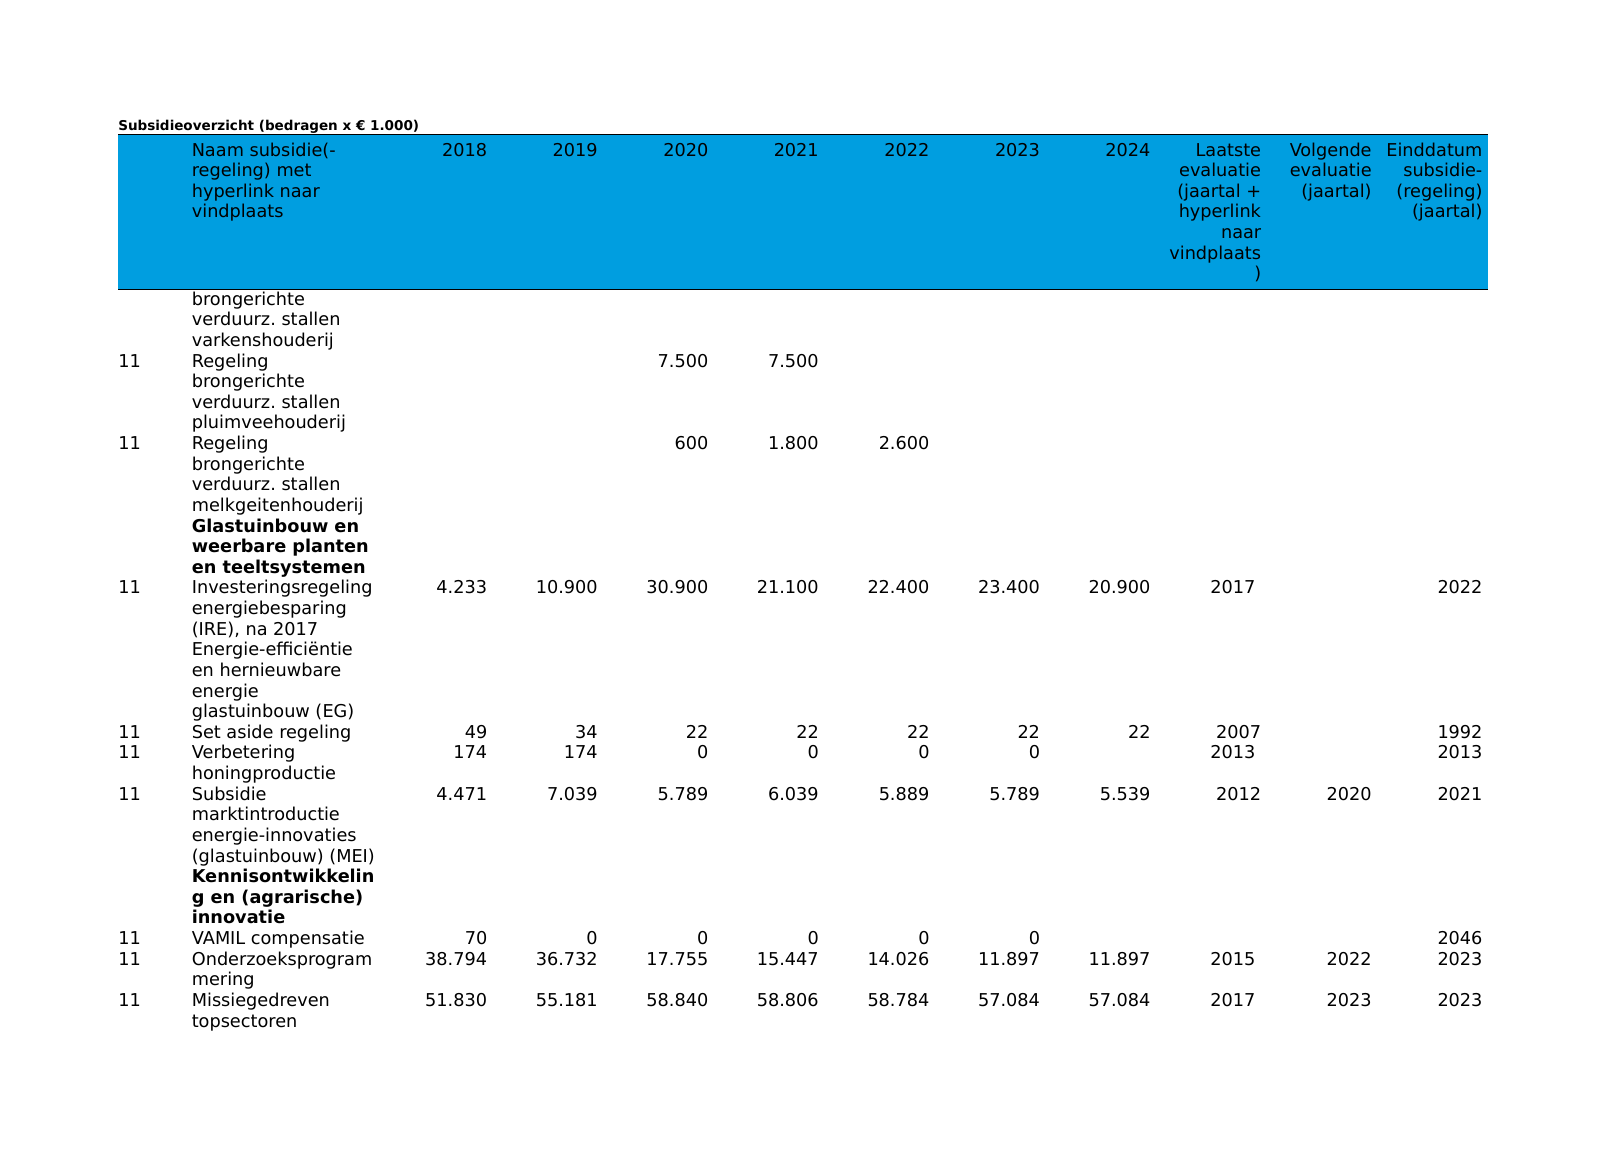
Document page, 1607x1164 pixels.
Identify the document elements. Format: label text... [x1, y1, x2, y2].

table_cell [1046, 351, 1156, 433]
table_cell 70 [382, 928, 493, 949]
table_cell [382, 290, 493, 351]
table_cell 0 [825, 743, 935, 784]
table_cell 0 [603, 743, 714, 784]
table_cell 30.900 [603, 578, 714, 722]
table_cell [1267, 928, 1377, 949]
table_cell 11 [118, 949, 186, 990]
table_cell [935, 290, 1046, 351]
table_cell 11 [118, 722, 186, 742]
table_cell [118, 290, 186, 351]
table_cell 6.039 [714, 784, 824, 866]
table_cell 2015 [1156, 949, 1267, 990]
table_cell [825, 351, 935, 433]
table_cell [714, 516, 824, 577]
table_cell 2022 [1267, 949, 1377, 990]
table_cell [825, 866, 935, 928]
table_cell [935, 433, 1046, 516]
table_cell 22 [825, 722, 935, 742]
table_cell 2023 [1377, 990, 1488, 1031]
table_cell [935, 516, 1046, 577]
table_cell [1267, 722, 1377, 742]
table_cell Missiegedreven topsectoren [186, 990, 382, 1031]
table_cell Verbetering honingproductie [186, 743, 382, 784]
table_cell 11 [118, 351, 186, 433]
table_cell 20.900 [1046, 578, 1156, 722]
table_cell 22 [1046, 722, 1156, 742]
table_cell [1046, 928, 1156, 949]
table_cell Investeringsregeling energiebesparing (IRE), na 2017 Energie-efficiëntie en hernieuwbare energie glastuinbouw (EG) [186, 578, 382, 722]
table_cell [493, 516, 603, 577]
table_cell 2021 [714, 135, 824, 289]
table_cell 2.600 [825, 433, 935, 516]
table_cell 2024 [1046, 135, 1156, 289]
table_cell Kennisontwikkeling en (agrarische) innovatie [186, 866, 382, 928]
table_cell [1267, 516, 1377, 577]
table_cell [1156, 351, 1267, 433]
table_cell 5.889 [825, 784, 935, 866]
table_cell [118, 866, 186, 928]
table_cell 174 [382, 743, 493, 784]
table_cell [935, 351, 1046, 433]
table_cell 58.806 [714, 990, 824, 1031]
table_cell 2023 [1377, 949, 1488, 990]
table_cell 11 [118, 928, 186, 949]
table_cell [1046, 743, 1156, 784]
table_cell 1992 [1377, 722, 1488, 742]
table_cell [1267, 290, 1377, 351]
table_cell 7.500 [714, 351, 824, 433]
table_cell 2019 [493, 135, 603, 289]
table_cell Laatste evaluatie (jaartal + hyperlink naar vindplaats) [1156, 135, 1267, 289]
table_cell [1156, 516, 1267, 577]
table_cell 15.447 [714, 949, 824, 990]
table_cell [493, 866, 603, 928]
table_cell 2007 [1156, 722, 1267, 742]
table_cell [493, 290, 603, 351]
table_cell 5.789 [935, 784, 1046, 866]
table_cell [1377, 433, 1488, 516]
table_cell [825, 290, 935, 351]
table_cell 0 [714, 928, 824, 949]
table_cell 2013 [1156, 743, 1267, 784]
table_cell [382, 866, 493, 928]
table_cell [1377, 866, 1488, 928]
table_cell 17.755 [603, 949, 714, 990]
table_cell [1156, 290, 1267, 351]
table_cell 58.784 [825, 990, 935, 1031]
table_cell 2017 [1156, 578, 1267, 722]
table_cell 10.900 [493, 578, 603, 722]
table_cell [118, 516, 186, 577]
table_cell 2020 [1267, 784, 1377, 866]
table_cell [603, 516, 714, 577]
table_cell [382, 351, 493, 433]
table_cell Subsidie marktintroductie energie-innovaties (glastuinbouw) (MEI) [186, 784, 382, 866]
table_cell 2023 [1267, 990, 1377, 1031]
table_cell 2021 [1377, 784, 1488, 866]
table_cell 11.897 [1046, 949, 1156, 990]
table_cell [1267, 433, 1377, 516]
table_cell VAMIL compensatie [186, 928, 382, 949]
table_cell 51.830 [382, 990, 493, 1031]
table_cell 11 [118, 784, 186, 866]
table_cell 2046 [1377, 928, 1488, 949]
table_cell Regeling brongerichte verduurz. stallen melkgeitenhouderij [186, 433, 382, 516]
table_cell 36.732 [493, 949, 603, 990]
table_cell 2013 [1377, 743, 1488, 784]
table_cell 5.789 [603, 784, 714, 866]
table_header Subsidieoverzicht (bedragen x € 1.000) [118, 118, 1488, 134]
table_cell 2017 [1156, 990, 1267, 1031]
table_cell [1156, 433, 1267, 516]
table_cell [1267, 743, 1377, 784]
table_cell 2018 [382, 135, 493, 289]
table_cell 2023 [935, 135, 1046, 289]
table_cell [1046, 433, 1156, 516]
table_cell [118, 135, 186, 289]
table_cell 55.181 [493, 990, 603, 1031]
table_cell 7.500 [603, 351, 714, 433]
table_cell [1046, 516, 1156, 577]
table_cell [1046, 290, 1156, 351]
table_cell 34 [493, 722, 603, 742]
table_cell 58.840 [603, 990, 714, 1031]
table_cell [1377, 351, 1488, 433]
table_cell [1156, 928, 1267, 949]
table_cell 14.026 [825, 949, 935, 990]
table_cell 4.471 [382, 784, 493, 866]
table_cell [825, 516, 935, 577]
table_cell 21.100 [714, 578, 824, 722]
table_cell 1.800 [714, 433, 824, 516]
table_cell [382, 433, 493, 516]
table_cell 11 [118, 990, 186, 1031]
table_cell 5.539 [1046, 784, 1156, 866]
table_cell 38.794 [382, 949, 493, 990]
table_cell 4.233 [382, 578, 493, 722]
table_cell 23.400 [935, 578, 1046, 722]
table_cell Volgende evaluatie (jaartal) [1267, 135, 1377, 289]
table_cell [493, 351, 603, 433]
table_cell 22 [935, 722, 1046, 742]
table_cell [1156, 866, 1267, 928]
table_cell Onderzoeksprogrammering [186, 949, 382, 990]
table_cell 11 [118, 433, 186, 516]
table_cell 0 [714, 743, 824, 784]
table_cell Regeling brongerichte verduurz. stallen pluimveehouderij [186, 351, 382, 433]
table_cell 7.039 [493, 784, 603, 866]
table_cell brongerichte verduurz. stallen varkenshouderij [186, 290, 382, 351]
table_cell 0 [603, 928, 714, 949]
table_cell 2022 [1377, 578, 1488, 722]
table_cell Einddatum subsidie- (regeling) (jaartal) [1377, 135, 1488, 289]
table_cell 174 [493, 743, 603, 784]
table_cell [1377, 290, 1488, 351]
table_cell [714, 866, 824, 928]
table_cell 0 [935, 928, 1046, 949]
table_cell [603, 866, 714, 928]
table_cell [1377, 516, 1488, 577]
table_cell [935, 866, 1046, 928]
table_cell [382, 516, 493, 577]
table_cell [493, 433, 603, 516]
table_cell Set aside regeling [186, 722, 382, 742]
table_cell 2020 [603, 135, 714, 289]
table_cell Naam subsidie(-regeling) met hyperlink naar vindplaats [186, 135, 382, 289]
table_cell 2012 [1156, 784, 1267, 866]
table_cell Glastuinbouw en weerbare planten en teeltsystemen [186, 516, 382, 577]
table_cell 57.084 [1046, 990, 1156, 1031]
table_cell 0 [493, 928, 603, 949]
table_cell 11 [118, 743, 186, 784]
table_cell 0 [935, 743, 1046, 784]
table_cell 2022 [825, 135, 935, 289]
table_cell 600 [603, 433, 714, 516]
table_cell 22.400 [825, 578, 935, 722]
table_cell [714, 290, 824, 351]
table_cell 22 [603, 722, 714, 742]
table_cell 11 [118, 578, 186, 722]
table_cell 57.084 [935, 990, 1046, 1031]
table_cell [1267, 351, 1377, 433]
table_cell 0 [825, 928, 935, 949]
table_cell [1267, 578, 1377, 722]
table_cell 11.897 [935, 949, 1046, 990]
table_cell [1046, 866, 1156, 928]
table_cell [1267, 866, 1377, 928]
table_cell 22 [714, 722, 824, 742]
table_cell 49 [382, 722, 493, 742]
table_cell [603, 290, 714, 351]
